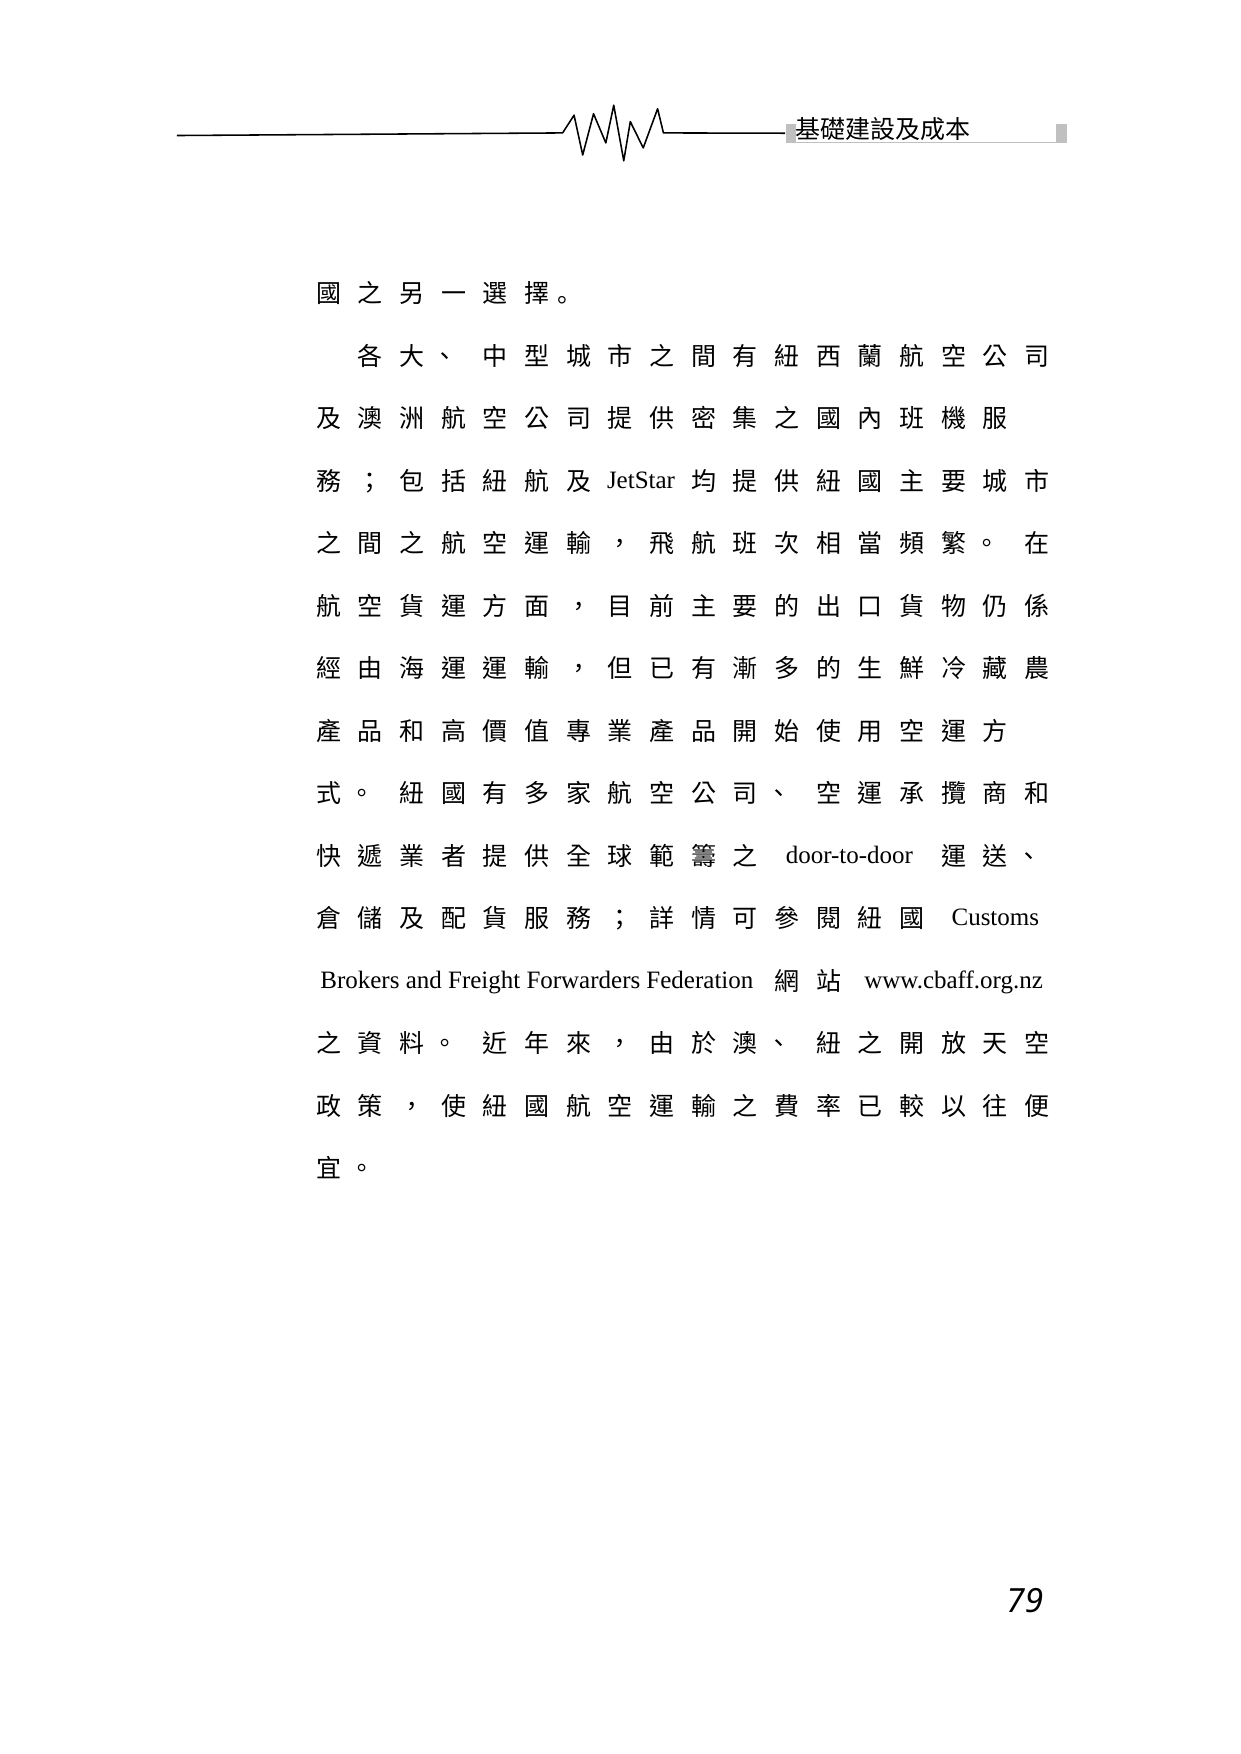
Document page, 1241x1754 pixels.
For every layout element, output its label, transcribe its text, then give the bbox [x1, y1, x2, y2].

text 各大、中型城市之間有紐西蘭航空公司及澳洲航空公司提供密集之國內班機服務；包括紐航及JetStar均提供紐國主要城市之間之航空運輸，飛航班次相當頻繁。在航空貨運方面，目前主要的出口貨物仍係經由海運運輸，但已有漸多的生鮮冷藏農產品和高價值專業產品開始使用空運方式。紐國有多家航空公司、空運承攬商和快遞業者提供全球範籌之door-to-door運送、倉儲及配貨服務；詳情可參閱紐國Customs Brokers and Freight Forwarders Federation網站www.cbaff.org.nz之資料。近年來，由於澳、紐之開放天空政策，使紐國航空運輸之費率已較以往便宜。 [281, 313, 1058, 1188]
text 國之另一選擇。 [281, 250, 1058, 313]
